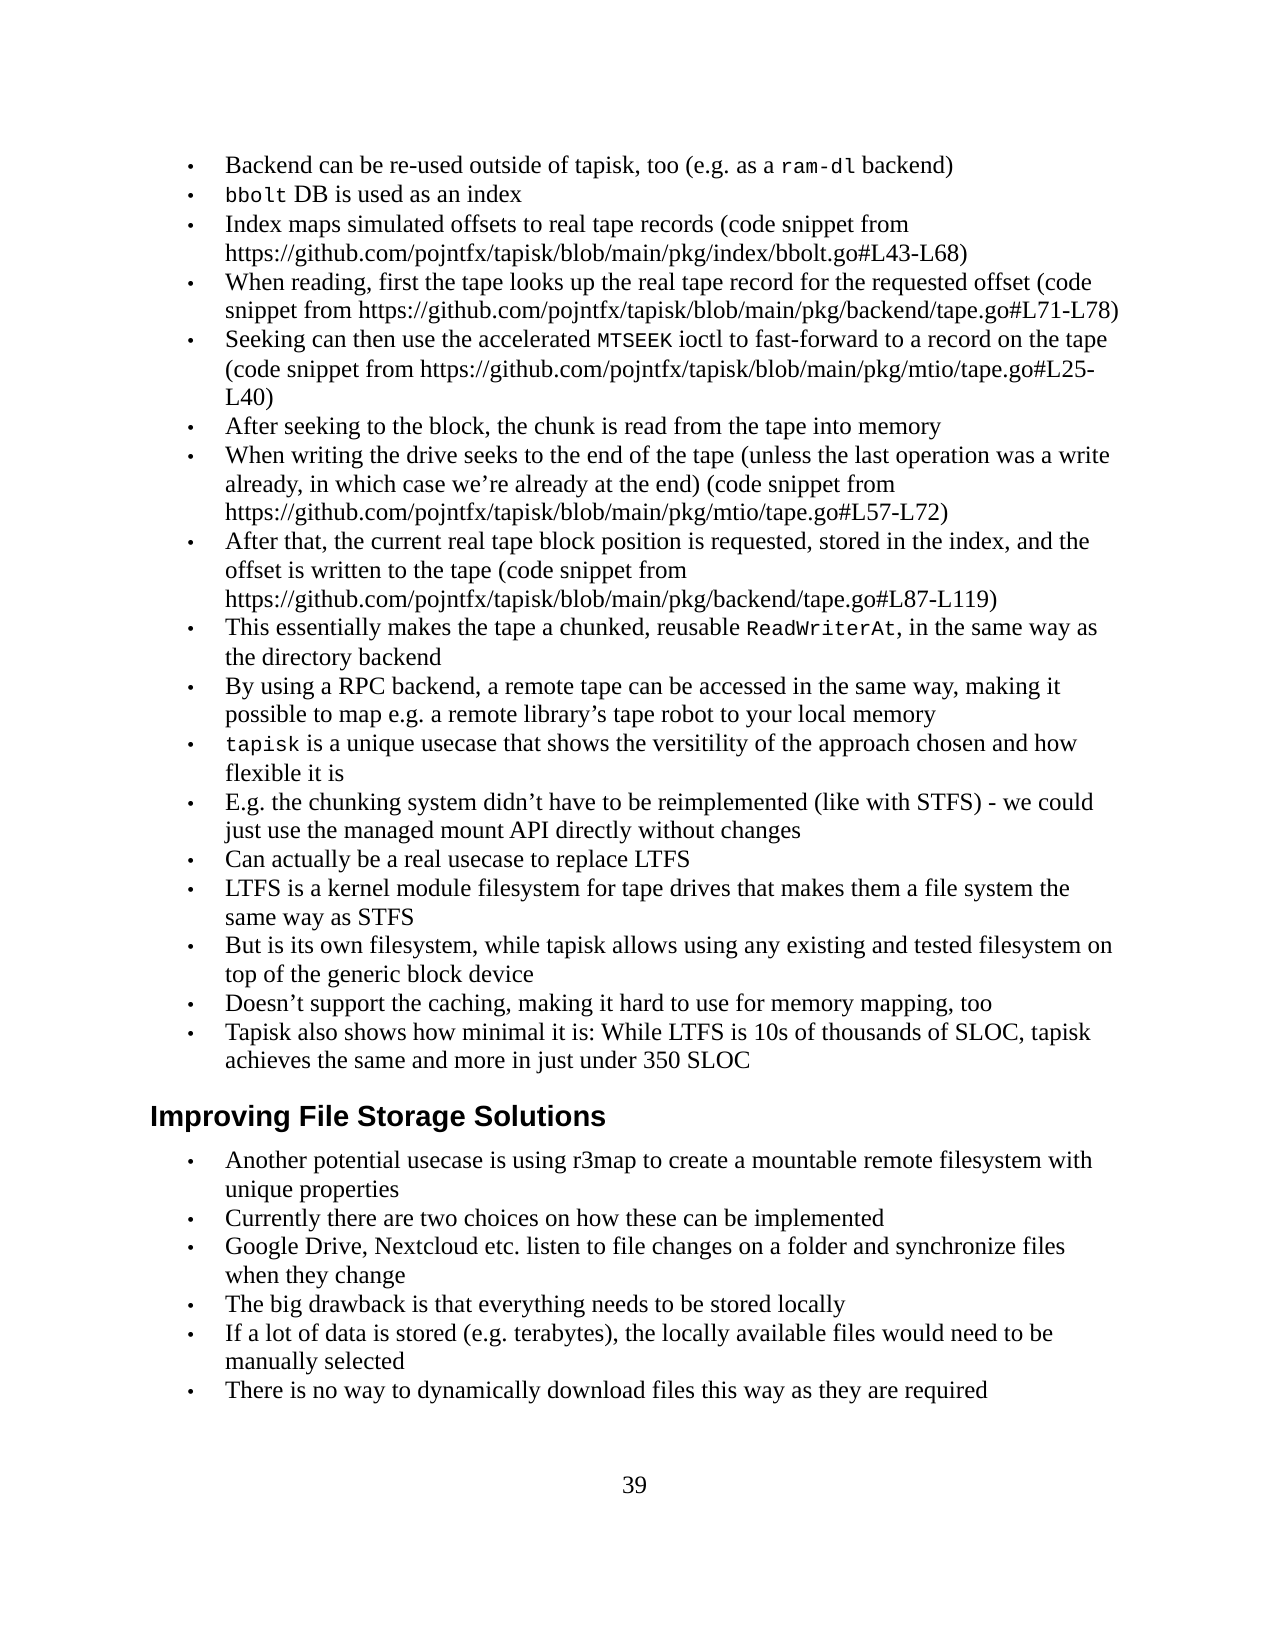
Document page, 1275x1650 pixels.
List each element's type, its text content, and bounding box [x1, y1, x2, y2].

list LTFS is a kernel module filesystem for tape drives that makes them a file system the same way as STFS [187, 873, 1125, 930]
list The big drawback is that everything needs to be stored locally [187, 1289, 1125, 1318]
list Another potential usecase is using r3map to create a mountable remote filesystem with unique properties [187, 1145, 1125, 1203]
list When writing the drive seeks to the end of the tape (unless the last operation was a write already, in which case we’re already at the end) (code snippet from https://github.com/pojntfx/tapisk/blob/main/pkg/mtio/tape.go#L57-L72) [187, 440, 1125, 526]
list Index maps simulated offsets to real tape records (code snippet from https://github.com/pojntfx/tapisk/blob/main/pkg/index/bbolt.go#L43-L68) [187, 209, 1125, 267]
list This essentially makes the tape a chunked, reusable ReadWriterAt, in the same way as the directory backend [187, 612, 1125, 671]
list Google Drive, Nextcloud etc. listen to file changes on a folder and synchronize files when they change [187, 1231, 1125, 1289]
subtitle Improving File Storage Solutions [150, 1099, 1125, 1133]
list E.g. the chunking system didn’t have to be reimplemented (like with STFS) - we could just use the managed mount API directly without changes [187, 787, 1125, 844]
list Seeking can then use the accelerated MTSEEK ioctl to fast-forward to a record on the tape (code snippet from https://github.com/pojntfx/tapisk/blob/main/pkg/mtio/tape.go#L25-L40) [187, 324, 1125, 411]
list Currently there are two choices on how these can be implemented [187, 1203, 1125, 1231]
list When reading, first the tape looks up the real tape record for the requested offset (code snippet from https://github.com/pojntfx/tapisk/blob/main/pkg/backend/tape.go#L71-L78) [187, 267, 1125, 324]
list Doesn’t support the caching, making it hard to use for memory mapping, too [187, 988, 1125, 1017]
list After that, the current real tape block position is requested, stored in the index, and the offset is written to the tape (code snippet from https://github.com/pojntfx/tapisk/blob/main/pkg/backend/tape.go#L87-L119) [187, 526, 1125, 612]
list But is its own filesystem, while tapisk allows using any existing and tested filesystem on top of the generic block device [187, 930, 1125, 988]
list tapisk is a unique usecase that shows the versitility of the approach chosen and how flexible it is [187, 728, 1125, 787]
list bbolt DB is used as an index [187, 179, 1125, 209]
list By using a RPC backend, a remote tape can be accessed in the same way, making it possible to map e.g. a remote library’s tape robot to your local memory [187, 671, 1125, 728]
list After seeking to the block, the chunk is read from the tape into memory [187, 411, 1125, 440]
list If a lot of data is stored (e.g. terabytes), the locally available files would need to be manually selected [187, 1318, 1125, 1375]
list Can actually be a real usecase to replace LTFS [187, 844, 1125, 873]
list Tapisk also shows how minimal it is: While LTFS is 10s of thousands of SLOC, tapisk achieves the same and more in just under 350 SLOC [187, 1017, 1125, 1074]
list Backend can be re-used outside of tapisk, too (e.g. as a ram-dl backend) [187, 150, 1125, 179]
list There is no way to dynamically download files this way as they are required [187, 1375, 1125, 1404]
